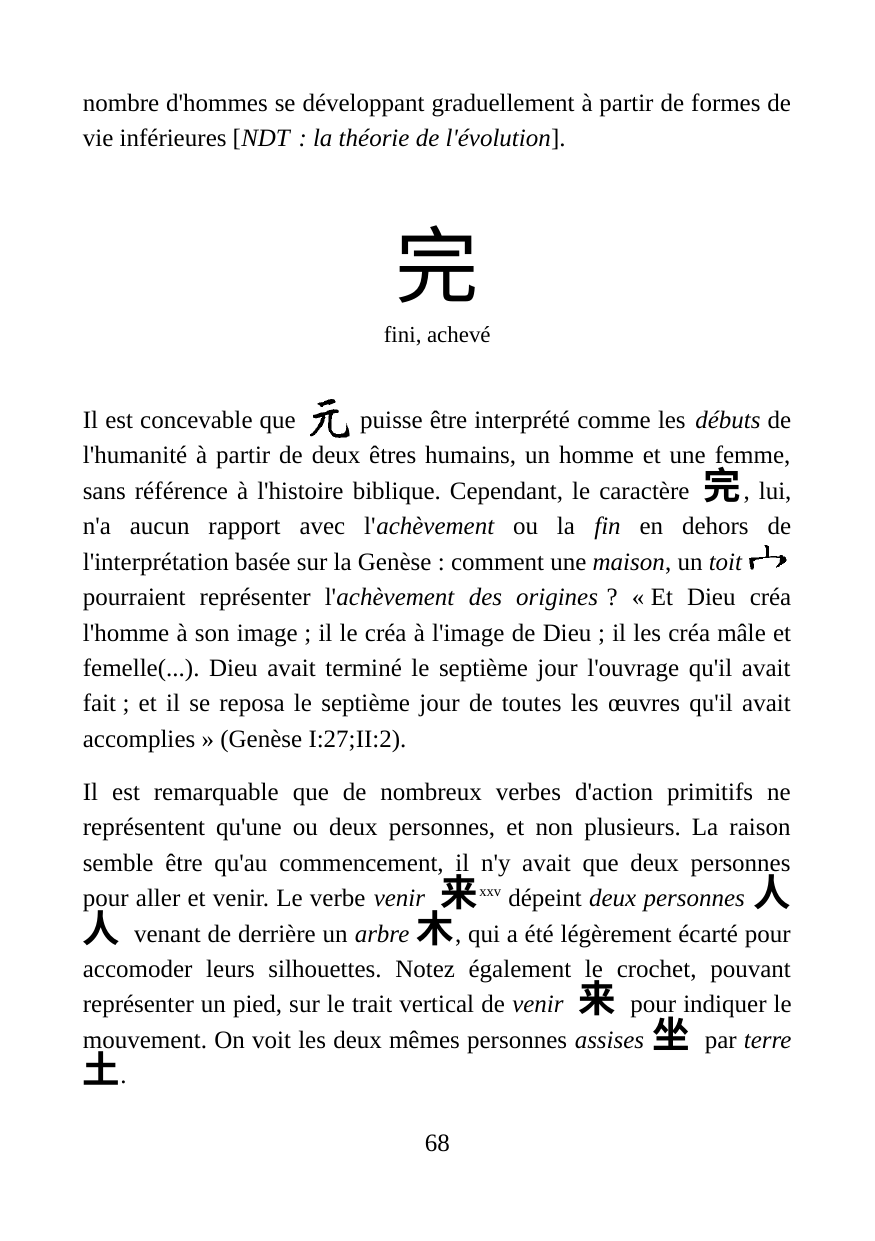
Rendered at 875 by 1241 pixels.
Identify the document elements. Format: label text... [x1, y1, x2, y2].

text 完 [83, 200, 791, 321]
text Il est remarquable que de nombreux verbes d'action primitifs ne représentent qu'une ou deux personnes, et non plusieurs. La raison semble être qu'au commencement, il n'y avait que deux personnes pour aller et venir. Le verbe venir 来 dépeint deux personnes 人人 venant de derrière un arbre 木, qui a été légèrement écarté pour accomoder leurs silhouettes. Notez également le crochet, pouvant représenter un pied, sur le trait vertical de venir 来 pour indiquer le mouvement. On voit les deux mêmes personnes assises 坐 par terre 土. [83, 772, 791, 1091]
picture [746, 540, 788, 570]
picture [307, 397, 351, 440]
text fini, achevé [83, 321, 791, 347]
text nombre d'hommes se développant graduellement à partir de formes de vie inférieures [NDT : la théorie de l'évolution]. [83, 83, 791, 153]
text pourraient représenter l'achèvement des origines ? « Et Dieu créa l'homme à son image ; il le créa à l'image de Dieu ; il les créa mâle et femelle(...). Dieu avait terminé le septième jour l'ouvrage qu'il avait fait ; et il se reposa le septième jour de toutes les œuvres qu'il avait accomplies » (Genèse I:27;II:2). [83, 577, 791, 754]
text Il est concevable que puisse être interprété comme les débuts de l'humanité à partir de deux êtres humains, un homme et une femme, sans référence à l'histoire biblique. Cependant, le caractère 完, lui, n'a aucun rapport avec l'achèvement ou la fin en dehors de l'interprétation basée sur la Genèse : comment une maison, un toit [83, 400, 791, 577]
